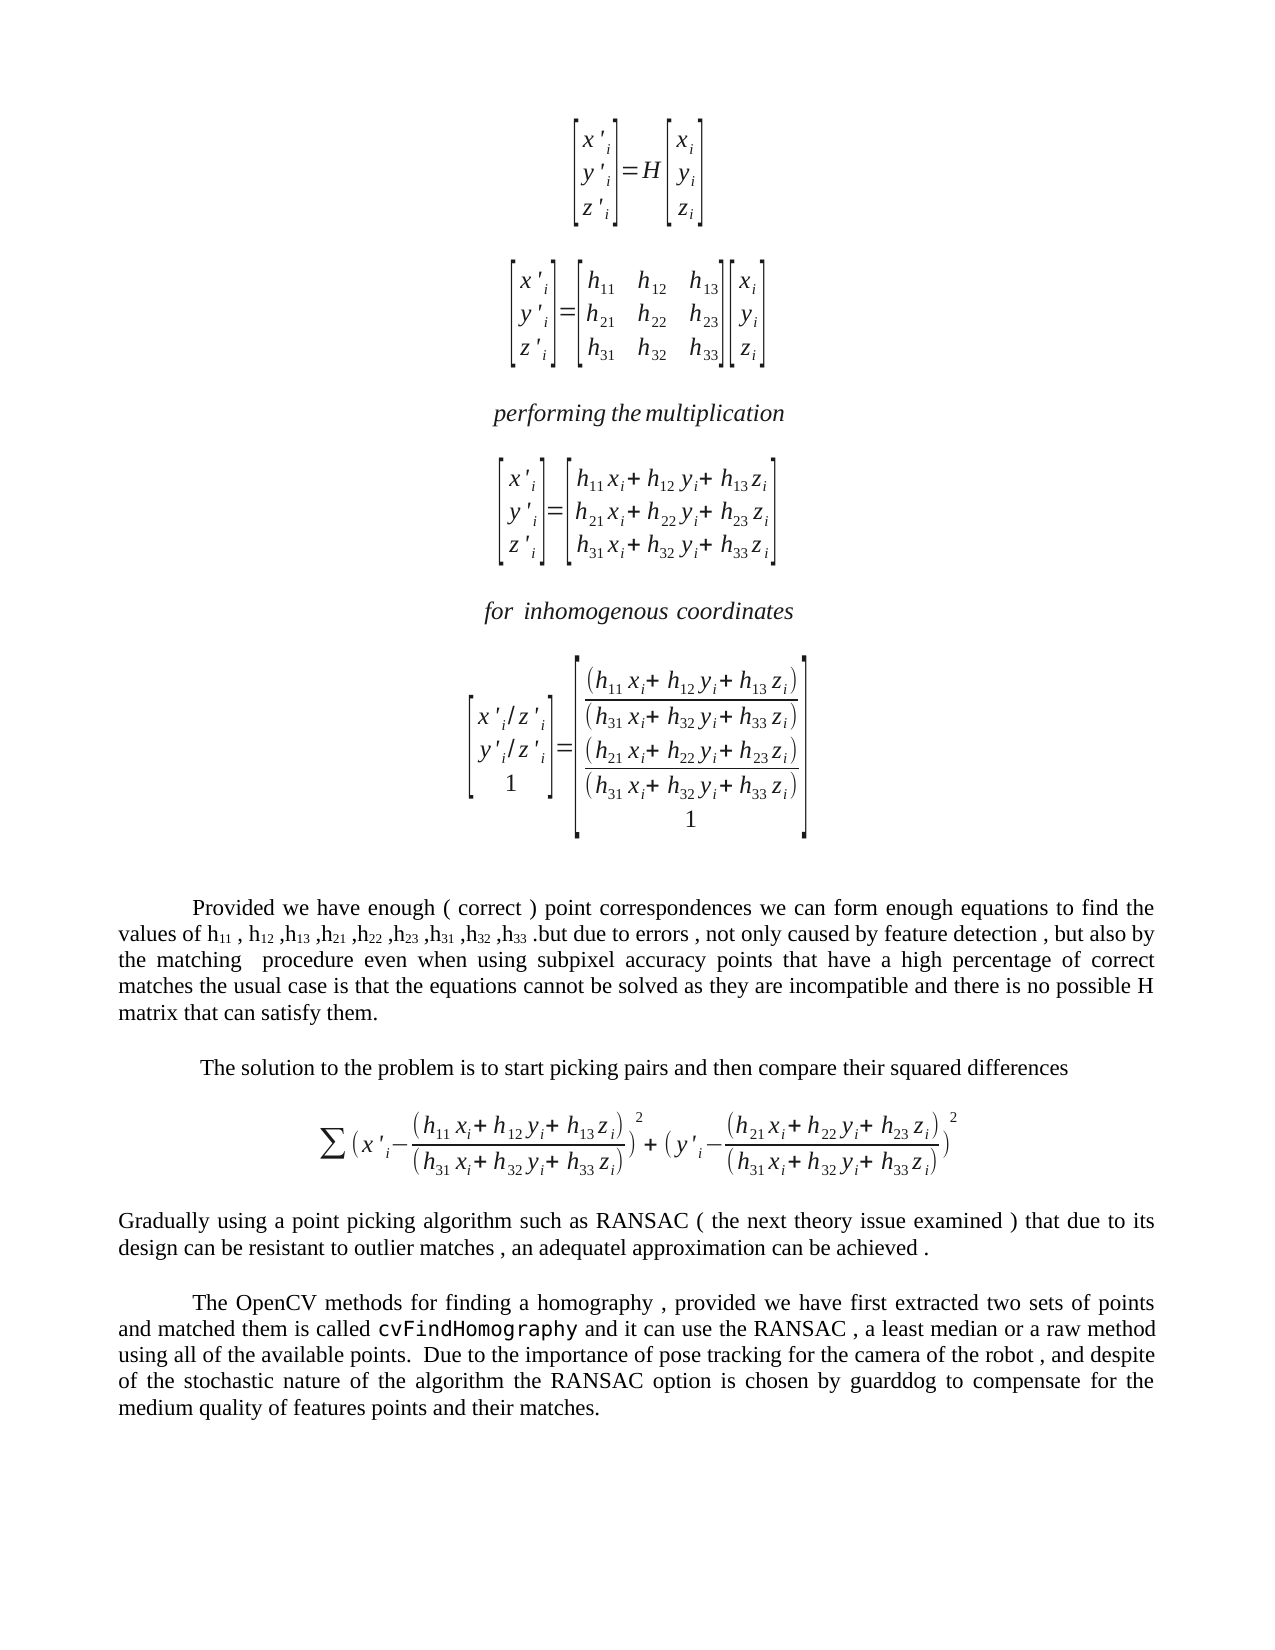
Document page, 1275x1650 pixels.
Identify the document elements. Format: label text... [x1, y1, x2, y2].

text Gradually using a point picking algorithm such as RANSAC ( the next theory issue examined ) that due to its design can be resistant to outlier matches , an adequatel approximation can be achieved . [118, 1207, 1157, 1260]
text The solution to the problem is to start picking pairs and then compare their squared differences [118, 1054, 1157, 1080]
text Provided we have enough ( correct ) point correspondences we can form enough equations to find the values of h11 , h12 ,h13 ,h21 ,h22 ,h23 ,h31 ,h32 ,h33 .but due to errors , not only caused by feature detection , but also by the matching procedure even when using subpixel accuracy points that have a high percentage of correct matches the usual case is that the equations cannot be solved as they are incompatible and there is no possible H matrix that can satisfy them. [118, 893, 1157, 1025]
text The OpenCV methods for finding a homography , provided we have first extracted two sets of points and matched them is called cvFindHomography and it can use the RANSAC , a least median or a raw method using all of the available points. Due to the importance of pose tracking for the camera of the robot , and despite of the stochastic nature of the algorithm the RANSAC option is chosen by guarddog to compensate for the medium quality of features points and their matches. [118, 1288, 1157, 1420]
